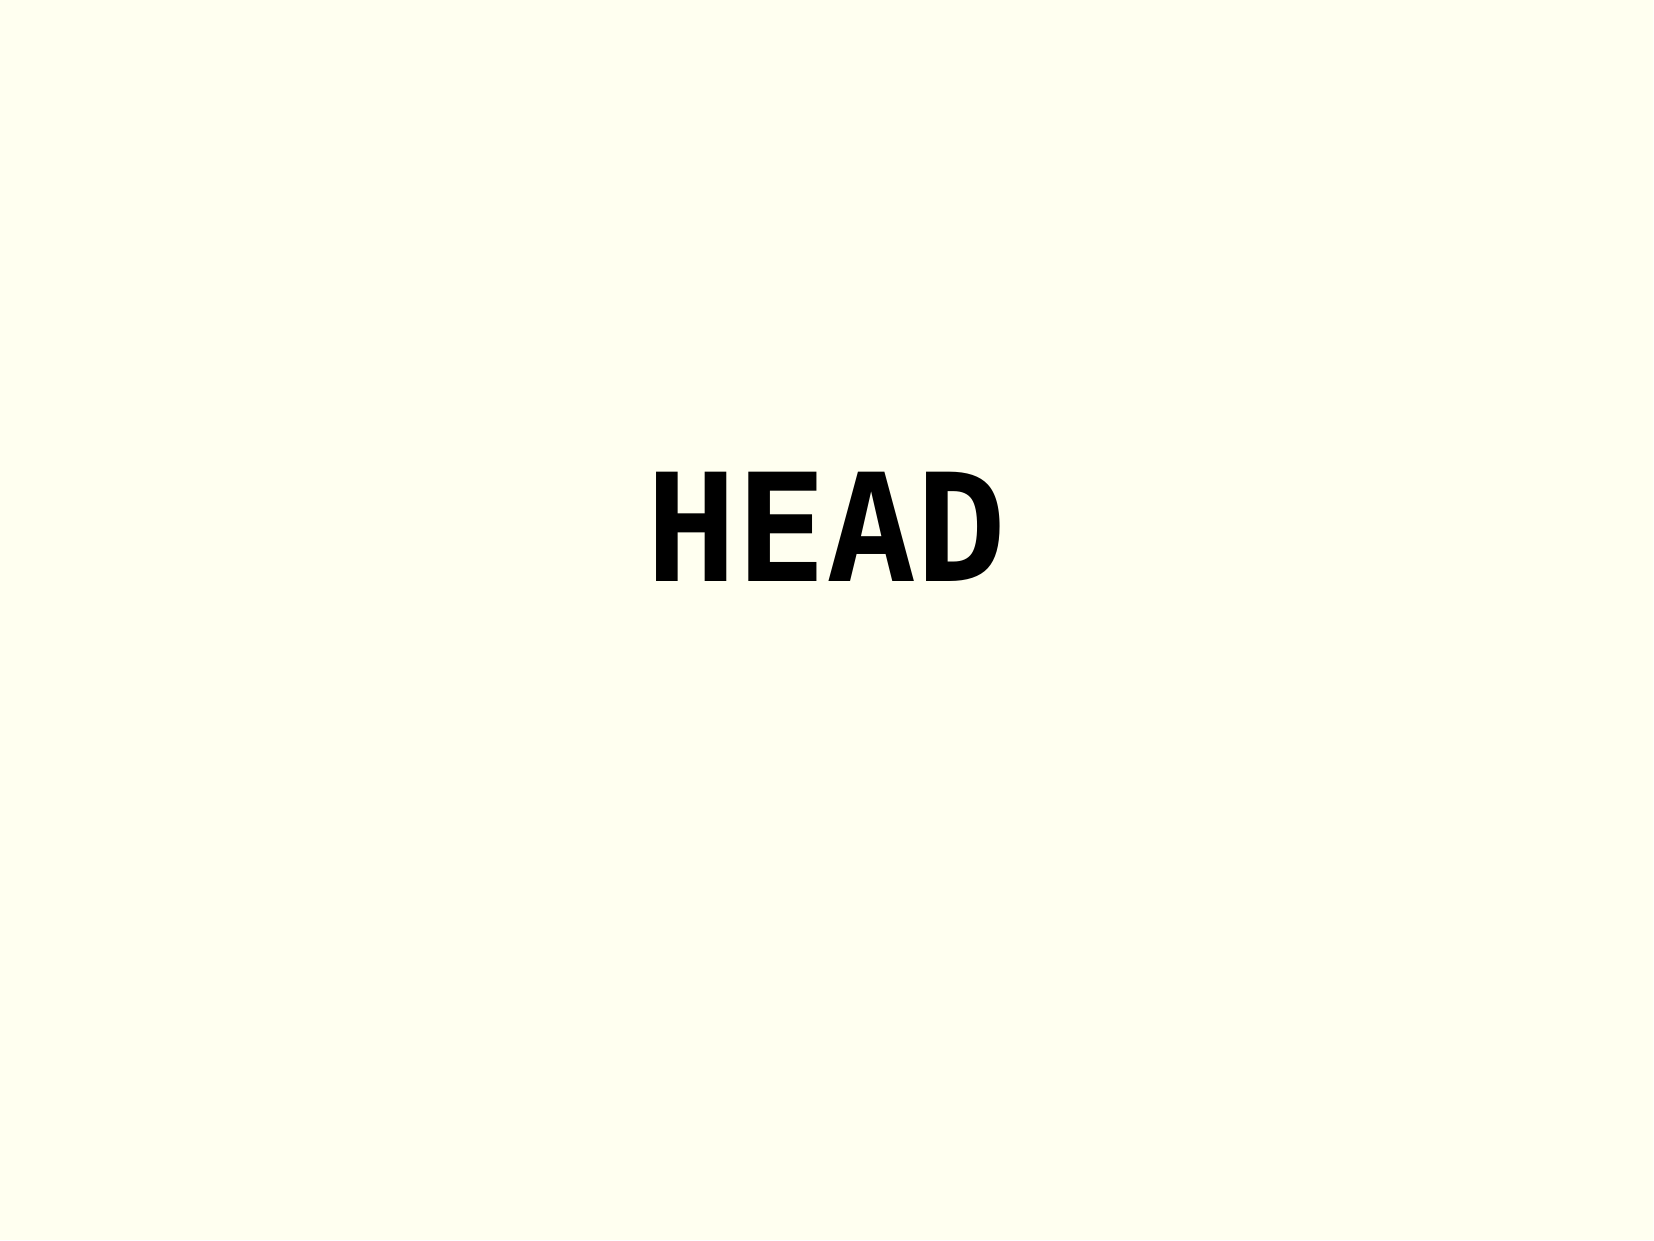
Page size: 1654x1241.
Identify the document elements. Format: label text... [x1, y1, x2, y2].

subtitle HEAD [82, 49, 1571, 1010]
